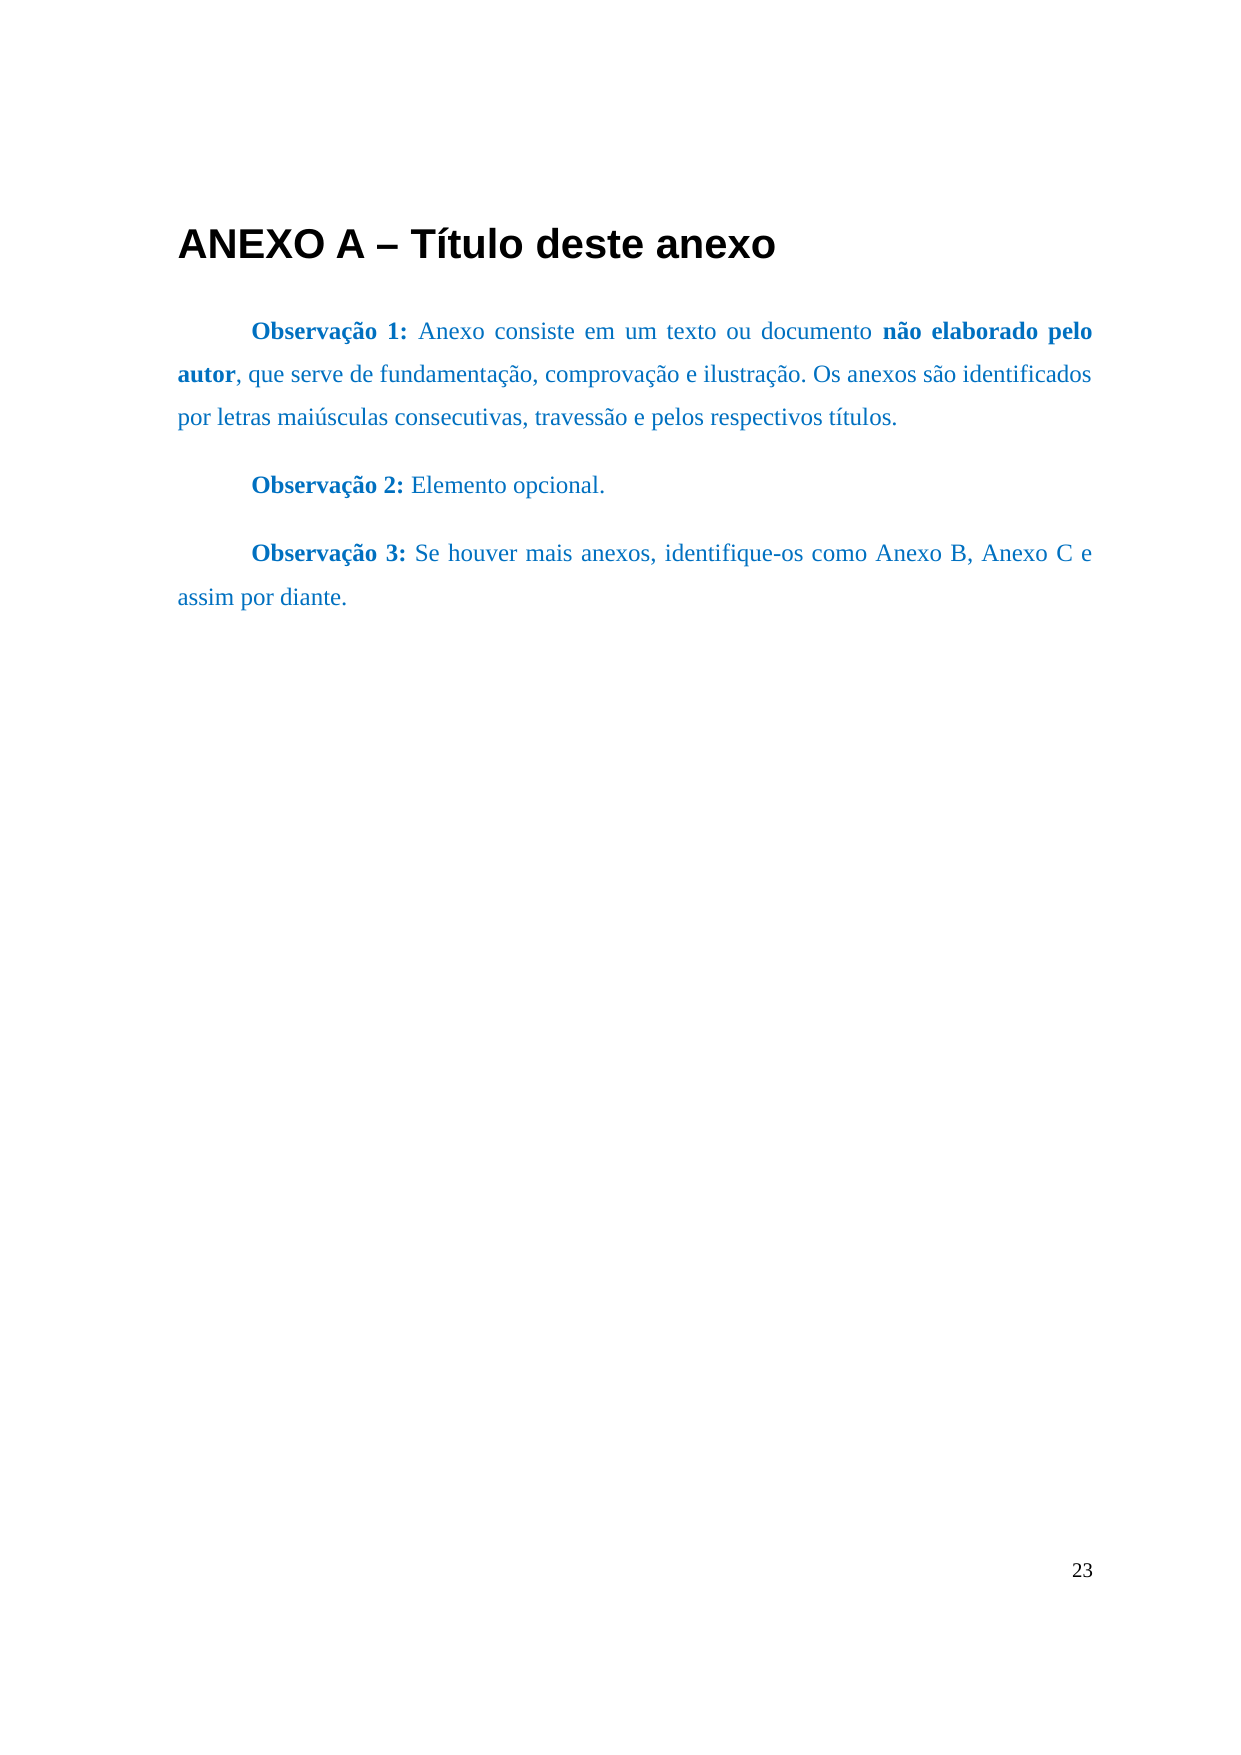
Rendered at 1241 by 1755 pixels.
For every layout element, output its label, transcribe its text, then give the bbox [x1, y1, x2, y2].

text Observação 2: Elemento opcional. [177, 470, 1093, 499]
text Observação 3: Se houver mais anexos, identifique-os como Anexo B, Anexo C e assim por diante. [177, 538, 1093, 610]
subtitle ANEXO A – Título deste anexo [177, 219, 1093, 267]
text Observação 1: Anexo consiste em um texto ou documento não elaborado pelo autor, que serve de fundamentação, comprovação e ilustração. Os anexos são identificados por letras maiúsculas consecutivas, travessão e pelos respectivos títulos. [177, 316, 1093, 431]
